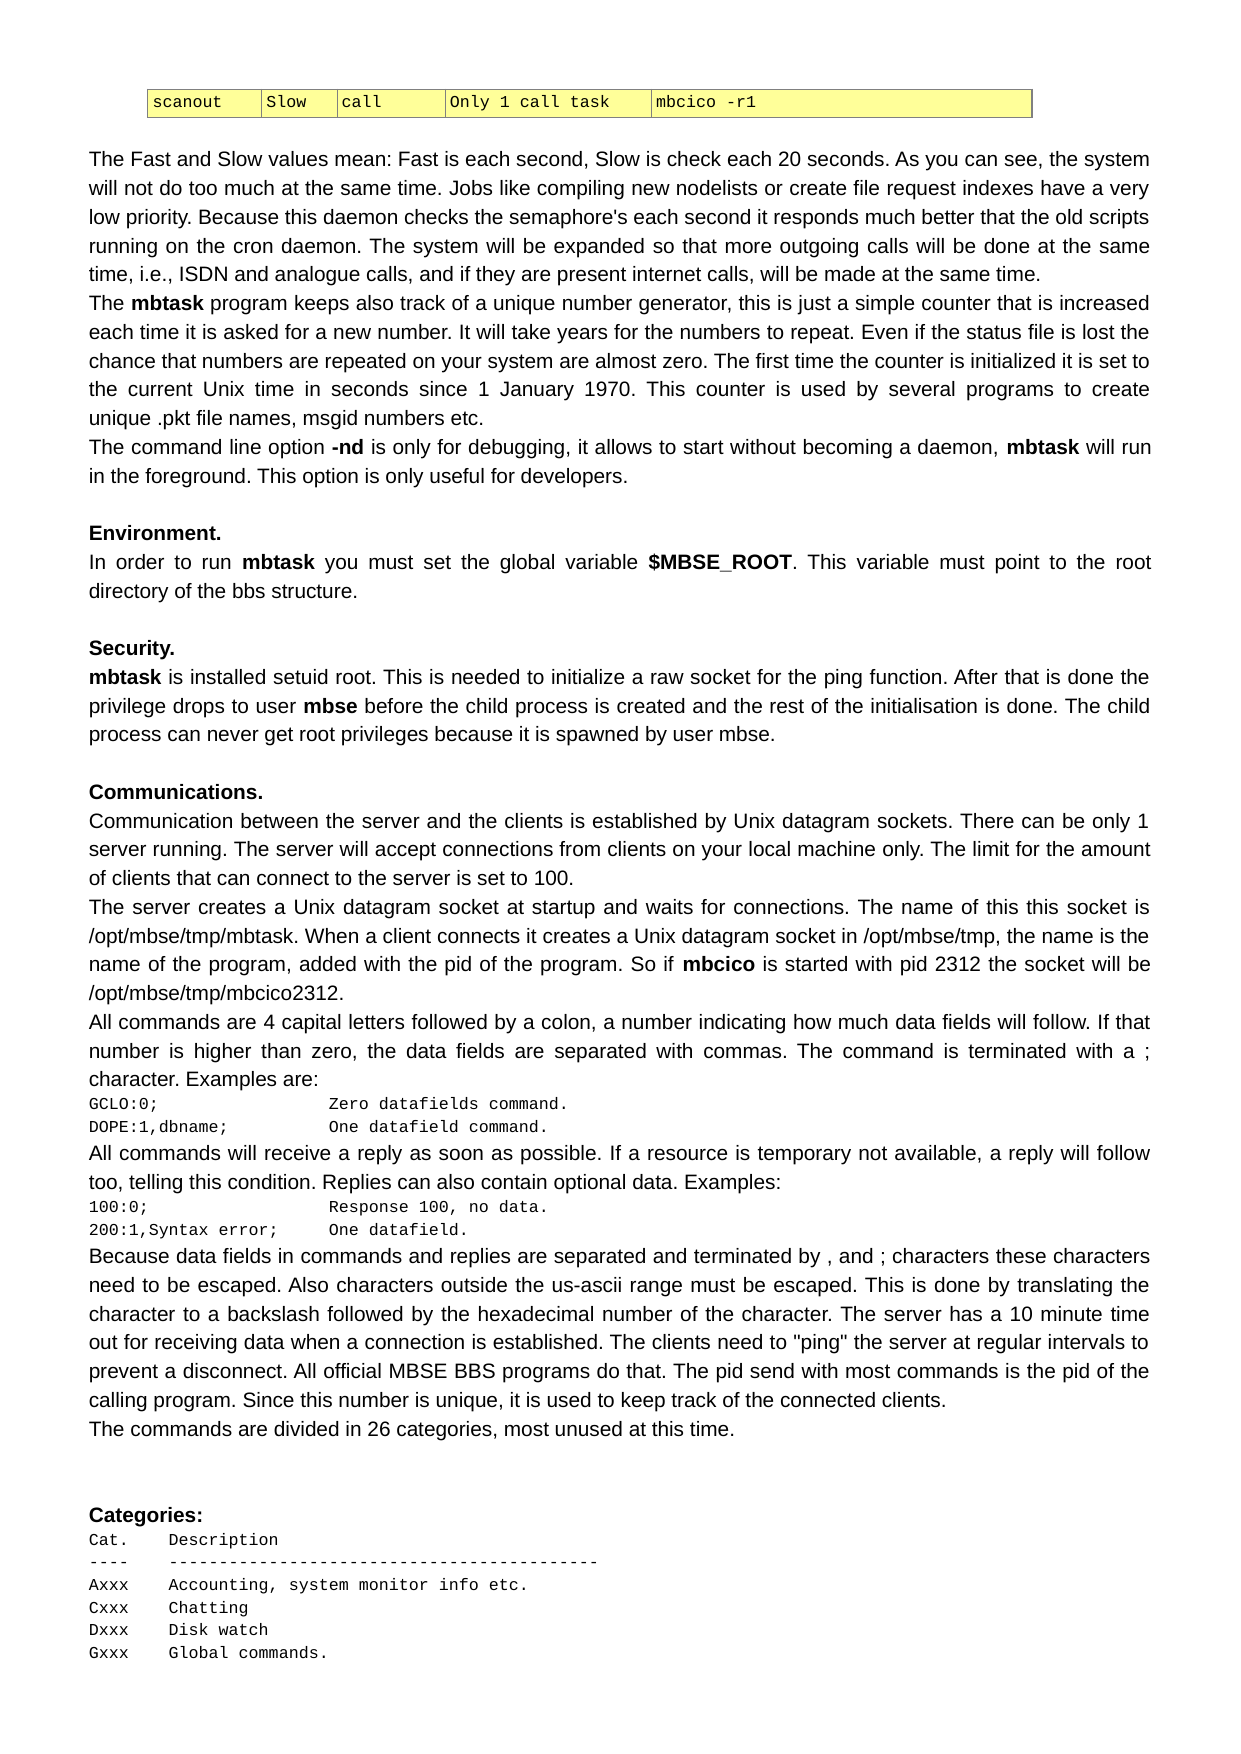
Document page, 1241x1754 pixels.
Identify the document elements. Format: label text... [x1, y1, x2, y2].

text The server creates a Unix datagram socket at startup and waits for connections. The name of this this socket is /opt/mbse/tmp/mbtask. When a client connects it creates a Unix datagram socket in /opt/mbse/tmp, the name is the name of the program, added with the pid of the program. So if mbcico is started with pid 2312 the socket will be /opt/mbse/tmp/mbcico2312. [88, 895, 1152, 1005]
text GCLO:0; Zero datafields command. [88, 1096, 1152, 1115]
table_cell mbcico -r1 [652, 90, 1031, 117]
text Because data fields in commands and replies are separated and terminated by , and ; characters these characters need to be escaped. Also characters outside the us-ascii range must be escaped. This is done by translating the character to a backslash followed by the hexadecimal number of the character. The server has a 10 minute time out for receiving data when a connection is established. The clients need to "ping" the server at regular intervals to prevent a disconnect. All official MBSE BBS programs do that. The pid send with most commands is the pid of the calling program. Since this number is unique, it is used to keep track of the connected clients. [88, 1244, 1152, 1412]
text The commands are divided in 26 categories, most unused at this time. [88, 1416, 1152, 1440]
table_cell call [338, 90, 445, 117]
text Cat. Description [88, 1531, 1152, 1550]
text Cxxx Chatting [88, 1599, 1152, 1618]
text All commands will receive a reply as soon as possible. If a resource is temporary not available, a reply will follow too, telling this condition. Replies can also contain optional data. Examples: [88, 1141, 1152, 1194]
text Axxx Accounting, system monitor info etc. [88, 1577, 1152, 1595]
text DOPE:1,dbname; One datafield command. [88, 1118, 1152, 1137]
text 100:0; Response 100, no data. [88, 1199, 1152, 1217]
text Security. [88, 636, 1152, 660]
table_cell scanout [148, 90, 261, 117]
text The mbtask program keeps also track of a unique number generator, this is just a simple counter that is increased each time it is asked for a new number. It will take years for the numbers to repeat. Even if the status file is lost the chance that numbers are repeated on your system are almost zero. The first time the counter is initialized it is set to the current Unix time in seconds since 1 January 1970. This counter is used by several programs to create unique .pkt file names, msgid numbers etc. [88, 291, 1152, 430]
text Communications. [88, 780, 1152, 804]
text The command line option -nd is only for debugging, it allows to start without becoming a daemon, mbtask will run in the foreground. This option is only useful for developers. [88, 435, 1152, 487]
text All commands are 4 capital letters followed by a colon, a number indicating how much data fields will follow. If that number is higher than zero, the data fields are separated with commas. The command is terminated with a ; character. Examples are: [88, 1010, 1152, 1091]
table_cell Only 1 call task [446, 90, 651, 117]
text In order to run mbtask you must set the global variable $MBSE_ROOT. This variable must point to the root directory of the bbs structure. [88, 550, 1152, 602]
text Environment. [88, 521, 1152, 545]
text Dxxx Disk watch [88, 1622, 1152, 1641]
text The Fast and Slow values mean: Fast is each second, Slow is check each 20 seconds. As you can see, the system will not do too much at the same time. Jobs like compiling new nodelists or create file request indexes have a very low priority. Because this daemon checks the semaphore's each second it responds much better that the old scripts running on the cron daemon. The system will be expanded so that more outgoing calls will be done at the same time, i.e., ISDN and analogue calls, and if they are present internet calls, will be made at the same time. [88, 147, 1152, 286]
text Communication between the server and the clients is established by Unix datagram sockets. There can be only 1 server running. The server will accept connections from clients on your local machine only. The limit for the amount of clients that can connect to the server is set to 100. [88, 808, 1152, 890]
text Categories: [88, 1503, 1152, 1527]
text Gxxx Global commands. [88, 1644, 1152, 1663]
text ---- ------------------------------------------- [88, 1554, 1152, 1573]
text mbtask is installed setuid root. This is needed to initialize a raw socket for the ping function. After that is done the privilege drops to user mbse before the child process is created and the rest of the initialisation is done. The child process can never get root privileges because it is spawned by user mbse. [88, 665, 1152, 746]
table_cell Slow [262, 90, 337, 117]
text 200:1,Syntax error; One datafield. [88, 1221, 1152, 1240]
